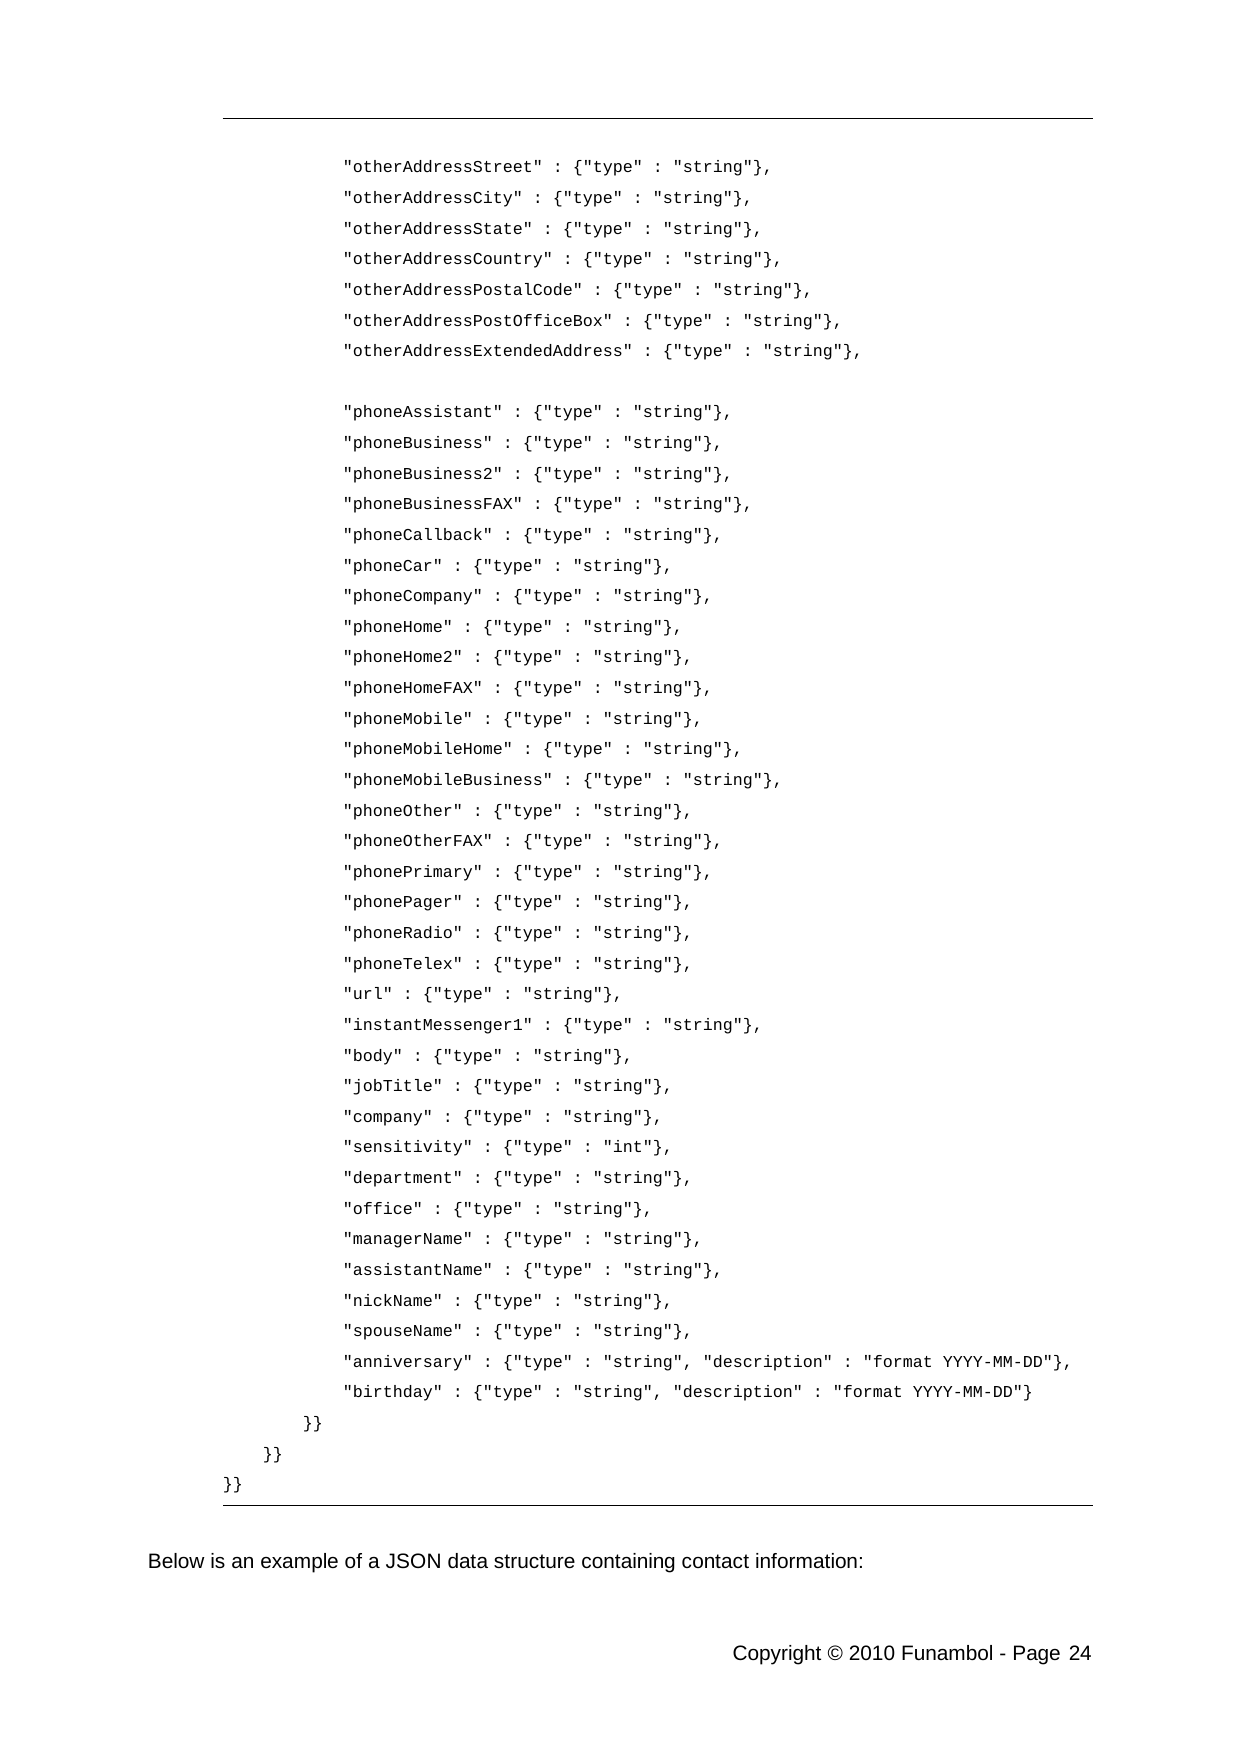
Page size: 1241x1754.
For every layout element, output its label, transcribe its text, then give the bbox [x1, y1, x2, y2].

text "phoneHome" : {"type" : "string"}, [223, 608, 1093, 637]
text "phoneRadio" : {"type" : "string"}, [223, 914, 1093, 943]
text "phoneOther" : {"type" : "string"}, [223, 792, 1093, 821]
text "otherAddressCity" : {"type" : "string"}, [223, 179, 1093, 208]
text }} [223, 1435, 1093, 1464]
text "anniversary" : {"type" : "string", "description" : "format YYYY-MM-DD"}, [223, 1343, 1093, 1372]
text "birthday" : {"type" : "string", "description" : "format YYYY-MM-DD"} [223, 1374, 1093, 1403]
text }} [223, 1404, 1093, 1433]
text "managerName" : {"type" : "string"}, [223, 1221, 1093, 1250]
text "phonePrimary" : {"type" : "string"}, [223, 853, 1093, 882]
text "phonePager" : {"type" : "string"}, [223, 884, 1093, 913]
text "phoneOtherFAX" : {"type" : "string"}, [223, 822, 1093, 852]
text "instantMessenger1" : {"type" : "string"}, [223, 1006, 1093, 1035]
text "phoneHome2" : {"type" : "string"}, [223, 639, 1093, 668]
text "url" : {"type" : "string"}, [223, 976, 1093, 1005]
text "company" : {"type" : "string"}, [223, 1098, 1093, 1127]
text "nickName" : {"type" : "string"}, [223, 1282, 1093, 1311]
text "spouseName" : {"type" : "string"}, [223, 1312, 1093, 1342]
text "phoneMobileHome" : {"type" : "string"}, [223, 731, 1093, 760]
text "phoneCompany" : {"type" : "string"}, [223, 577, 1093, 607]
text "assistantName" : {"type" : "string"}, [223, 1251, 1093, 1280]
text "otherAddressStreet" : {"type" : "string"}, [223, 149, 1093, 178]
text "office" : {"type" : "string"}, [223, 1190, 1093, 1219]
text "phoneHomeFAX" : {"type" : "string"}, [223, 669, 1093, 698]
text "body" : {"type" : "string"}, [223, 1037, 1093, 1066]
text "otherAddressPostalCode" : {"type" : "string"}, [223, 271, 1093, 300]
text "phoneAssistant" : {"type" : "string"}, [223, 394, 1093, 423]
text "otherAddressState" : {"type" : "string"}, [223, 210, 1093, 239]
text "otherAddressPostOfficeBox" : {"type" : "string"}, [223, 302, 1093, 331]
text "jobTitle" : {"type" : "string"}, [223, 1067, 1093, 1097]
text "phoneBusinessFAX" : {"type" : "string"}, [223, 486, 1093, 515]
text Below is an example of a JSON data structure containing contact information: [148, 1550, 1093, 1573]
text "otherAddressExtendedAddress" : {"type" : "string"}, [223, 332, 1093, 362]
text "phoneCallback" : {"type" : "string"}, [223, 516, 1093, 545]
text "phoneMobile" : {"type" : "string"}, [223, 700, 1093, 729]
text "otherAddressCountry" : {"type" : "string"}, [223, 241, 1093, 270]
text "sensitivity" : {"type" : "int"}, [223, 1129, 1093, 1158]
text "phoneBusiness" : {"type" : "string"}, [223, 424, 1093, 453]
text "phoneBusiness2" : {"type" : "string"}, [223, 455, 1093, 484]
text "phoneMobileBusiness" : {"type" : "string"}, [223, 761, 1093, 790]
text "phoneTelex" : {"type" : "string"}, [223, 945, 1093, 974]
text "department" : {"type" : "string"}, [223, 1159, 1093, 1188]
text }} [223, 1466, 1093, 1505]
text "phoneCar" : {"type" : "string"}, [223, 547, 1093, 576]
